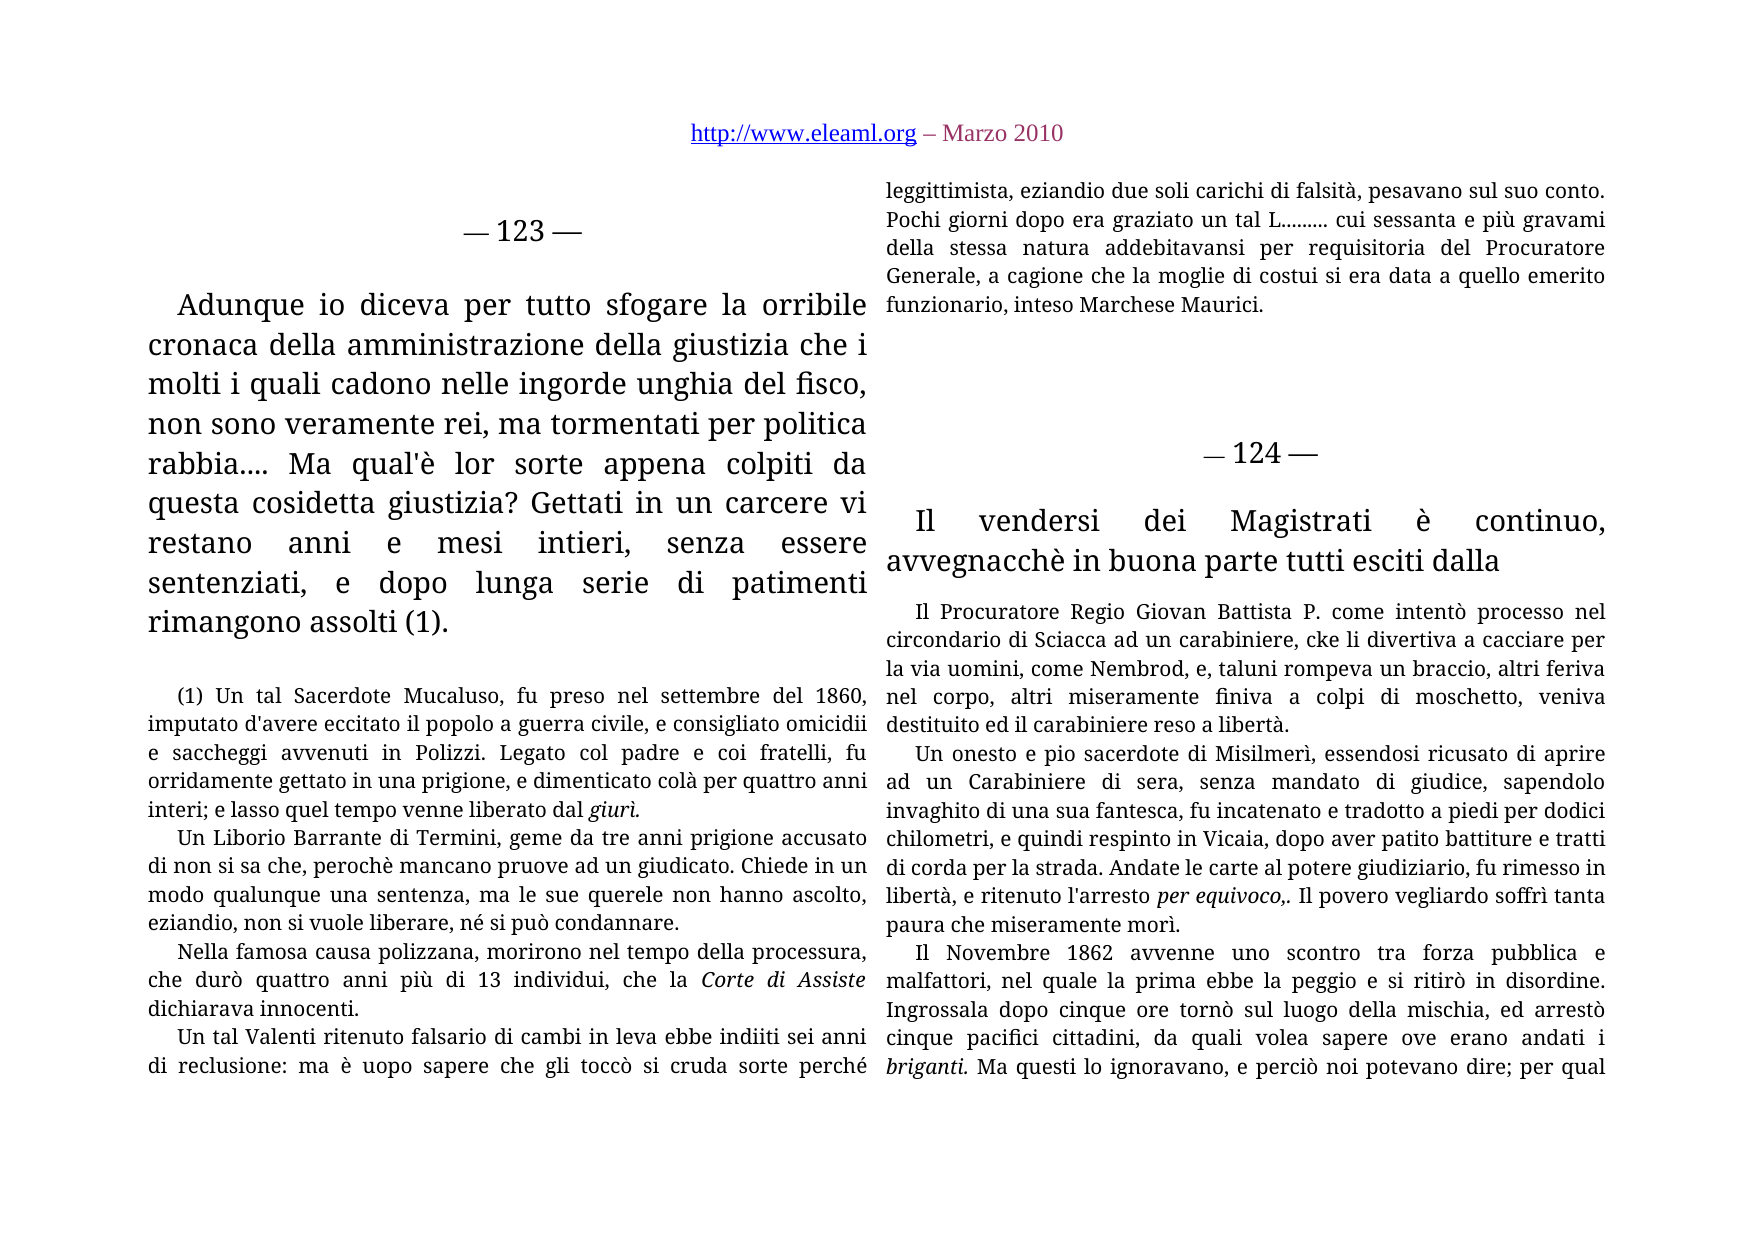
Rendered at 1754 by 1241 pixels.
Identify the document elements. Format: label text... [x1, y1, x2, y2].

text Il Procuratore Regio Giovan Battista P. come intentò processo nel circondario di Sciacca ad un carabiniere, cke li divertiva a cacciare per la via uomini, come Nembrod, e, taluni rompeva un braccio, altri feriva nel corpo, altri miseramente finiva a colpi di moschetto, veniva destituito ed il carabiniere reso a libertà. [886, 597, 1606, 739]
text leggittimista, eziandio due soli carichi di falsità, pesavano sul suo conto. Pochi giorni dopo era graziato un tal L......... cui sessanta e più gravami della stessa natura addebitavansi per requisitoria del Procuratore Generale, a cagione che la moglie di costui si era data a quello emerito funzionario, inteso Marchese Maurici. [886, 176, 1606, 318]
text Un onesto e pio sacerdote di Misilmerì, essendosi ricusato di aprire ad un Carabiniere di sera, senza mandato di giudice, sapendolo invaghito di una sua fantesca, fu incatenato e tradotto a piedi per dodici chilometri, e quindi respinto in Vicaia, dopo aver patito battiture e tratti di corda per la strada. Andate le carte al potere giudiziario, fu rimesso in libertà, e ritenuto l'arresto per equivoco,. Il povero vegliardo soffrì tanta paura che miseramente morì. [886, 739, 1606, 938]
text — 124 — [886, 432, 1606, 472]
text (1) Un tal Sacerdote Mucaluso, fu preso nel settembre del 1860, imputato d'avere eccitato il popolo a guerra civile, e consigliato omicidii e saccheggi avvenuti in Polizzi. Legato col padre e coi fratelli, fu orridamente gettato in una prigione, e dimenticato colà per quattro anni interi; e lasso quel tempo venne liberato dal giurì. [148, 681, 868, 823]
text Il Novembre 1862 avvenne uno scontro tra forza pubblica e malfattori, nel quale la prima ebbe la peggio e si ritirò in disordine. Ingrossala dopo cinque ore tornò sul luogo della mischia, ed arrestò cinque pacifici cittadini, da quali volea sapere ove erano andati i briganti. Ma questi lo ignoravano, e perciò noi potevano dire; per qual [886, 938, 1606, 1080]
text Adunque io diceva per tutto sfogare la orribile cronaca della amministrazione della giustizia che i molti i quali cadono nelle ingorde unghia del fisco, non sono veramente rei, ma tormentati per politica rabbia.... Ma qual'è lor sorte appena colpiti da questa cosidetta giustizia? Gettati in un carcere vi restano anni e mesi intieri, senza essere sentenziati, e dopo lunga serie di patimenti rimangono assolti (1). [148, 284, 868, 641]
text — 123 — [148, 210, 868, 250]
text Un Liborio Barrante di Termini, geme da tre anni prigione accusato di non si sa che, perochè mancano pruove ad un giudicato. Chiede in un modo qualunque una sentenza, ma le sue querele non hanno ascolto, eziandio, non si vuole liberare, né si può condannare. [148, 823, 868, 937]
text Il vendersi dei Magistrati è continuo, avvegnacchè in buona parte tutti esciti dalla [886, 500, 1606, 580]
text Nella famosa causa polizzana, morirono nel tempo della processura, che durò quattro anni più di 13 individui, che la Corte di Assiste dichiarava innocenti. [148, 937, 868, 1022]
text Un tal Valenti ritenuto falsario di cambi in leva ebbe indiiti sei anni di reclusione: ma è uopo sapere che gli toccò si cruda sorte perché [148, 1022, 868, 1079]
